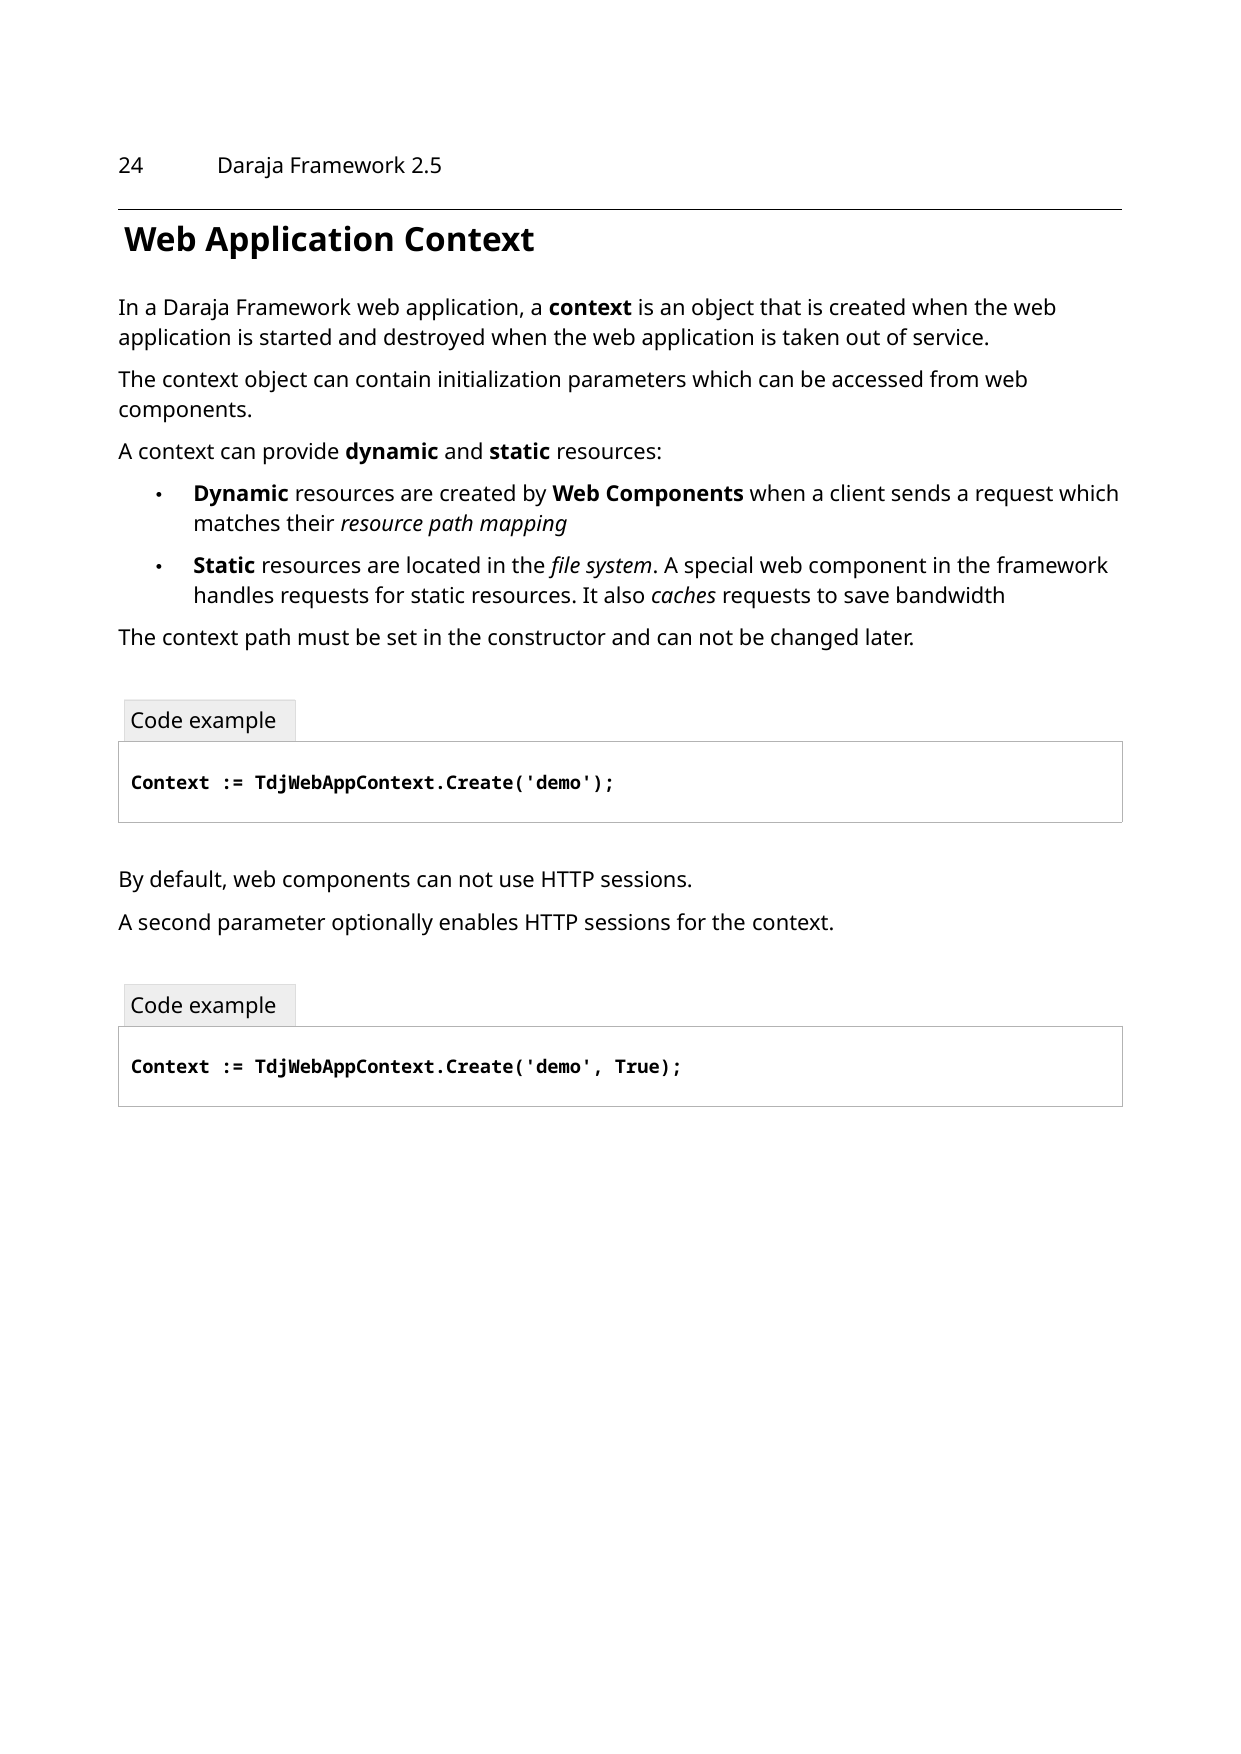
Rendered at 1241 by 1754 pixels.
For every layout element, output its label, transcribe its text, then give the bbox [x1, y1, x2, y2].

text Code example [125, 985, 295, 1026]
text Context := TdjWebAppContext.Create('demo'); [119, 767, 1122, 794]
text By default, web components can not use HTTP sessions. [118, 864, 1122, 894]
text A second parameter optionally enables HTTP sessions for the context. [118, 907, 1122, 937]
list Static resources are located in the file system. A special web component in the framework handles requests for static resources. It also caches requests to save bandwidth [156, 550, 1122, 610]
text In a Daraja Framework web application, a context is an object that is created when the web application is started and destroyed when the web application is taken out of service. [118, 292, 1122, 351]
text Context := TdjWebAppContext.Create('demo', True); [119, 1051, 1122, 1079]
text A context can provide dynamic and static resources: [118, 436, 1122, 466]
text The context path must be set in the constructor and can not be changed later. [118, 622, 1122, 652]
text Code example [125, 701, 295, 741]
list Dynamic resources are created by Web Components when a client sends a request which matches their resource path mapping [156, 478, 1122, 538]
subtitle Web Application Context [118, 210, 1122, 268]
text The context object can contain initialization parameters which can be accessed from web components. [118, 364, 1122, 423]
